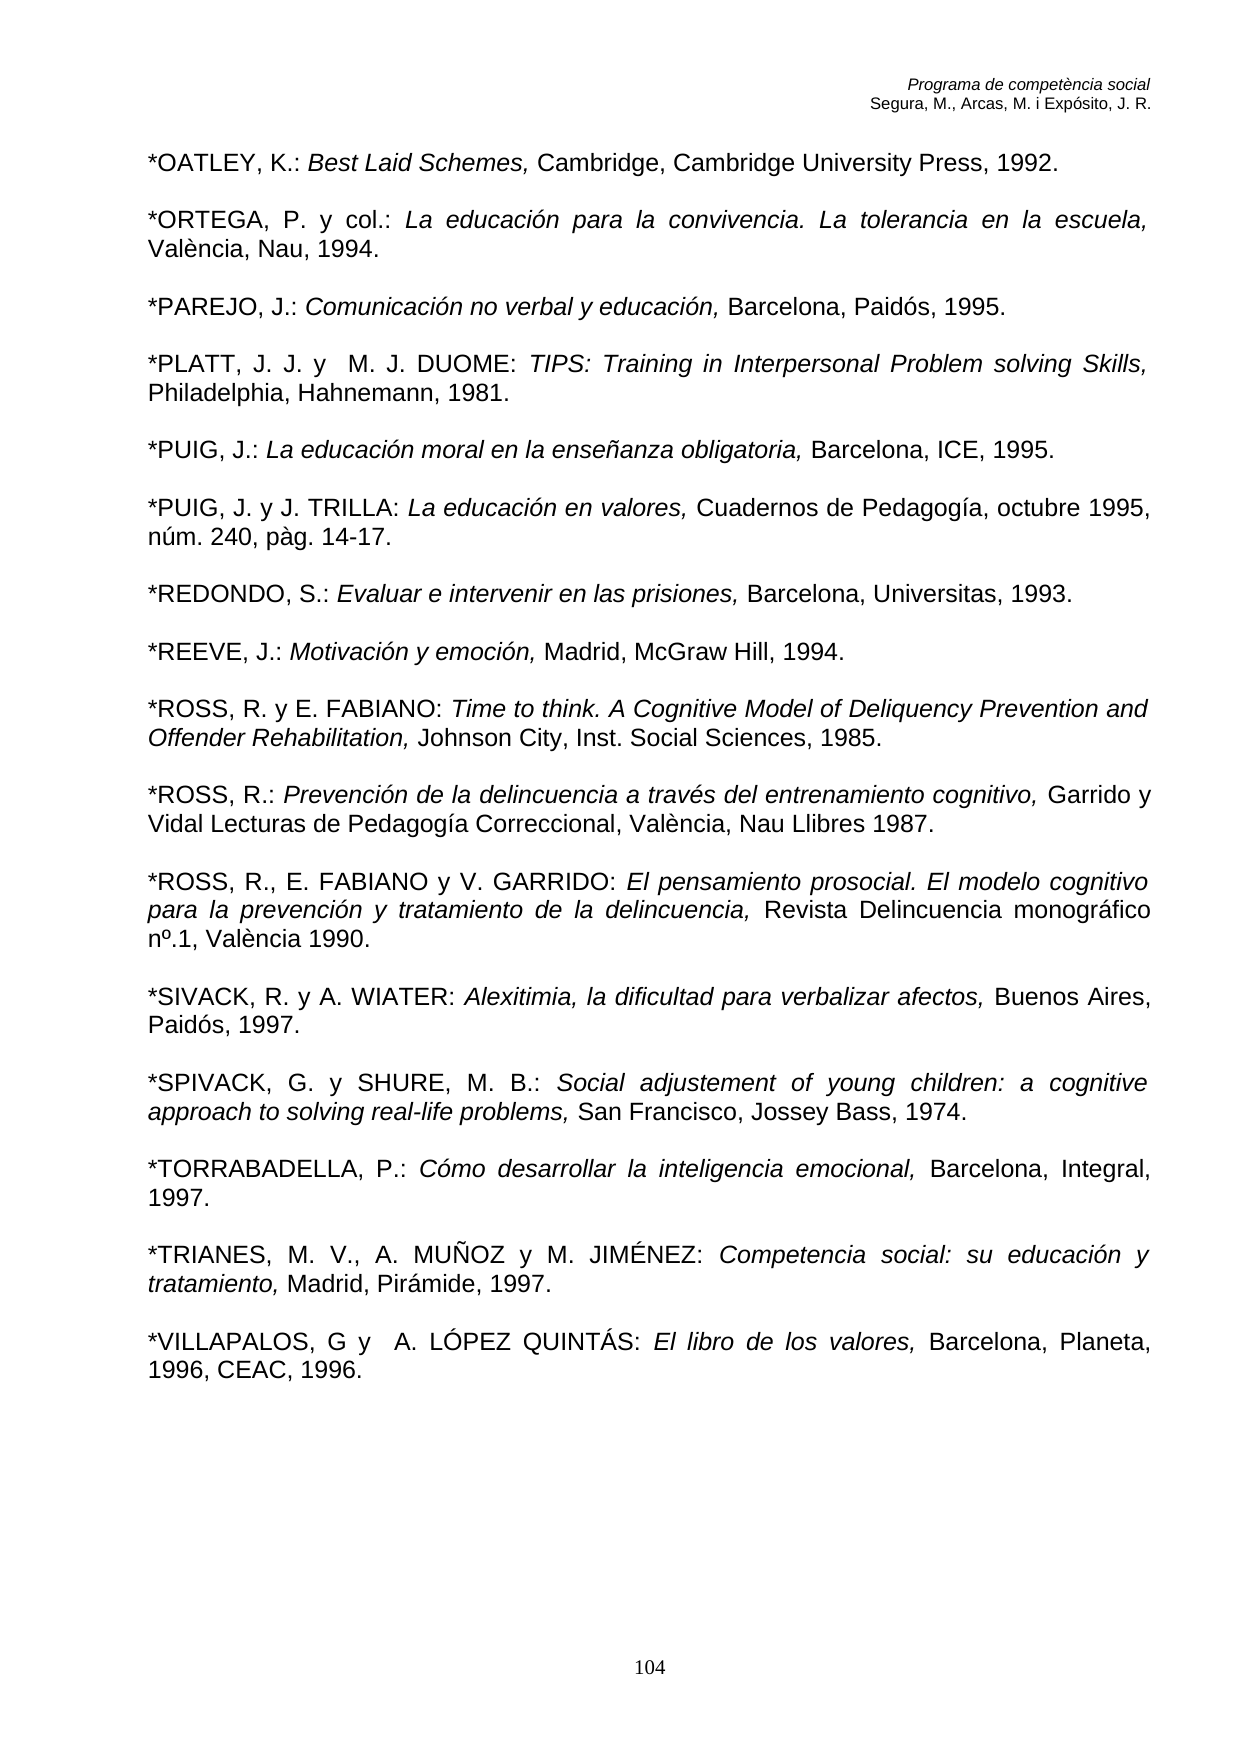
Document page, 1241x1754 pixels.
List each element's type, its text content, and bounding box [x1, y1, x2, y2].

text *OATLEY, K.: Best Laid Schemes, Cambridge, Cambridge University Press, 1992. [148, 148, 1151, 176]
text *ROSS, R.: Prevención de la delincuencia a través del entrenamiento cognitivo, Garrido y Vidal Lecturas de Pedagogía Correccional, València, Nau Llibres 1987. [148, 780, 1151, 838]
text *ORTEGA, P. y col.: La educación para la convivencia. La tolerancia en la escuela, València, Nau, 1994. [148, 205, 1151, 263]
text *ROSS, R., E. FABIANO y V. GARRIDO: El pensamiento prosocial. El modelo cognitivo para la prevención y tratamiento de la delincuencia, Revista Delincuencia monográfico nº.1, València 1990. [148, 866, 1151, 953]
text *REDONDO, S.: Evaluar e intervenir en las prisiones, Barcelona, Universitas, 1993. [148, 579, 1151, 608]
text *PUIG, J. y J. TRILLA: La educación en valores, Cuadernos de Pedagogía, octubre 1995, núm. 240, pàg. 14-17. [148, 493, 1151, 550]
text *PUIG, J.: La educación moral en la enseñanza obligatoria, Barcelona, ICE, 1995. [148, 435, 1151, 464]
text *PLATT, J. J. y M. J. DUOME: TIPS: Training in Interpersonal Problem solving Skills, Philadelphia, Hahnemann, 1981. [148, 349, 1151, 406]
text *SPIVACK, G. y SHURE, M. B.: Social adjustement of young children: a cognitive approach to solving real-life problems, San Francisco, Jossey Bass, 1974. [148, 1068, 1151, 1125]
text *SIVACK, R. y A. WIATER: Alexitimia, la dificultad para verbalizar afectos, Buenos Aires, Paidós, 1997. [148, 981, 1151, 1039]
text *REEVE, J.: Motivación y emoción, Madrid, McGraw Hill, 1994. [148, 636, 1151, 665]
text *PAREJO, J.: Comunicación no verbal y educación, Barcelona, Paidós, 1995. [148, 291, 1151, 320]
text *TORRABADELLA, P.: Cómo desarrollar la inteligencia emocional, Barcelona, Integral, 1997. [148, 1154, 1151, 1211]
text *ROSS, R. y E. FABIANO: Time to think. A Cognitive Model of Deliquency Prevention and Offender Rehabilitation, Johnson City, Inst. Social Sciences, 1985. [148, 694, 1151, 751]
text *TRIANES, M. V., A. MUÑOZ y M. JIMÉNEZ: Competencia social: su educación y tratamiento, Madrid, Pirámide, 1997. [148, 1240, 1151, 1298]
text *VILLAPALOS, G y A. LÓPEZ QUINTÁS: El libro de los valores, Barcelona, Planeta, 1996, CEAC, 1996. [148, 1326, 1151, 1384]
